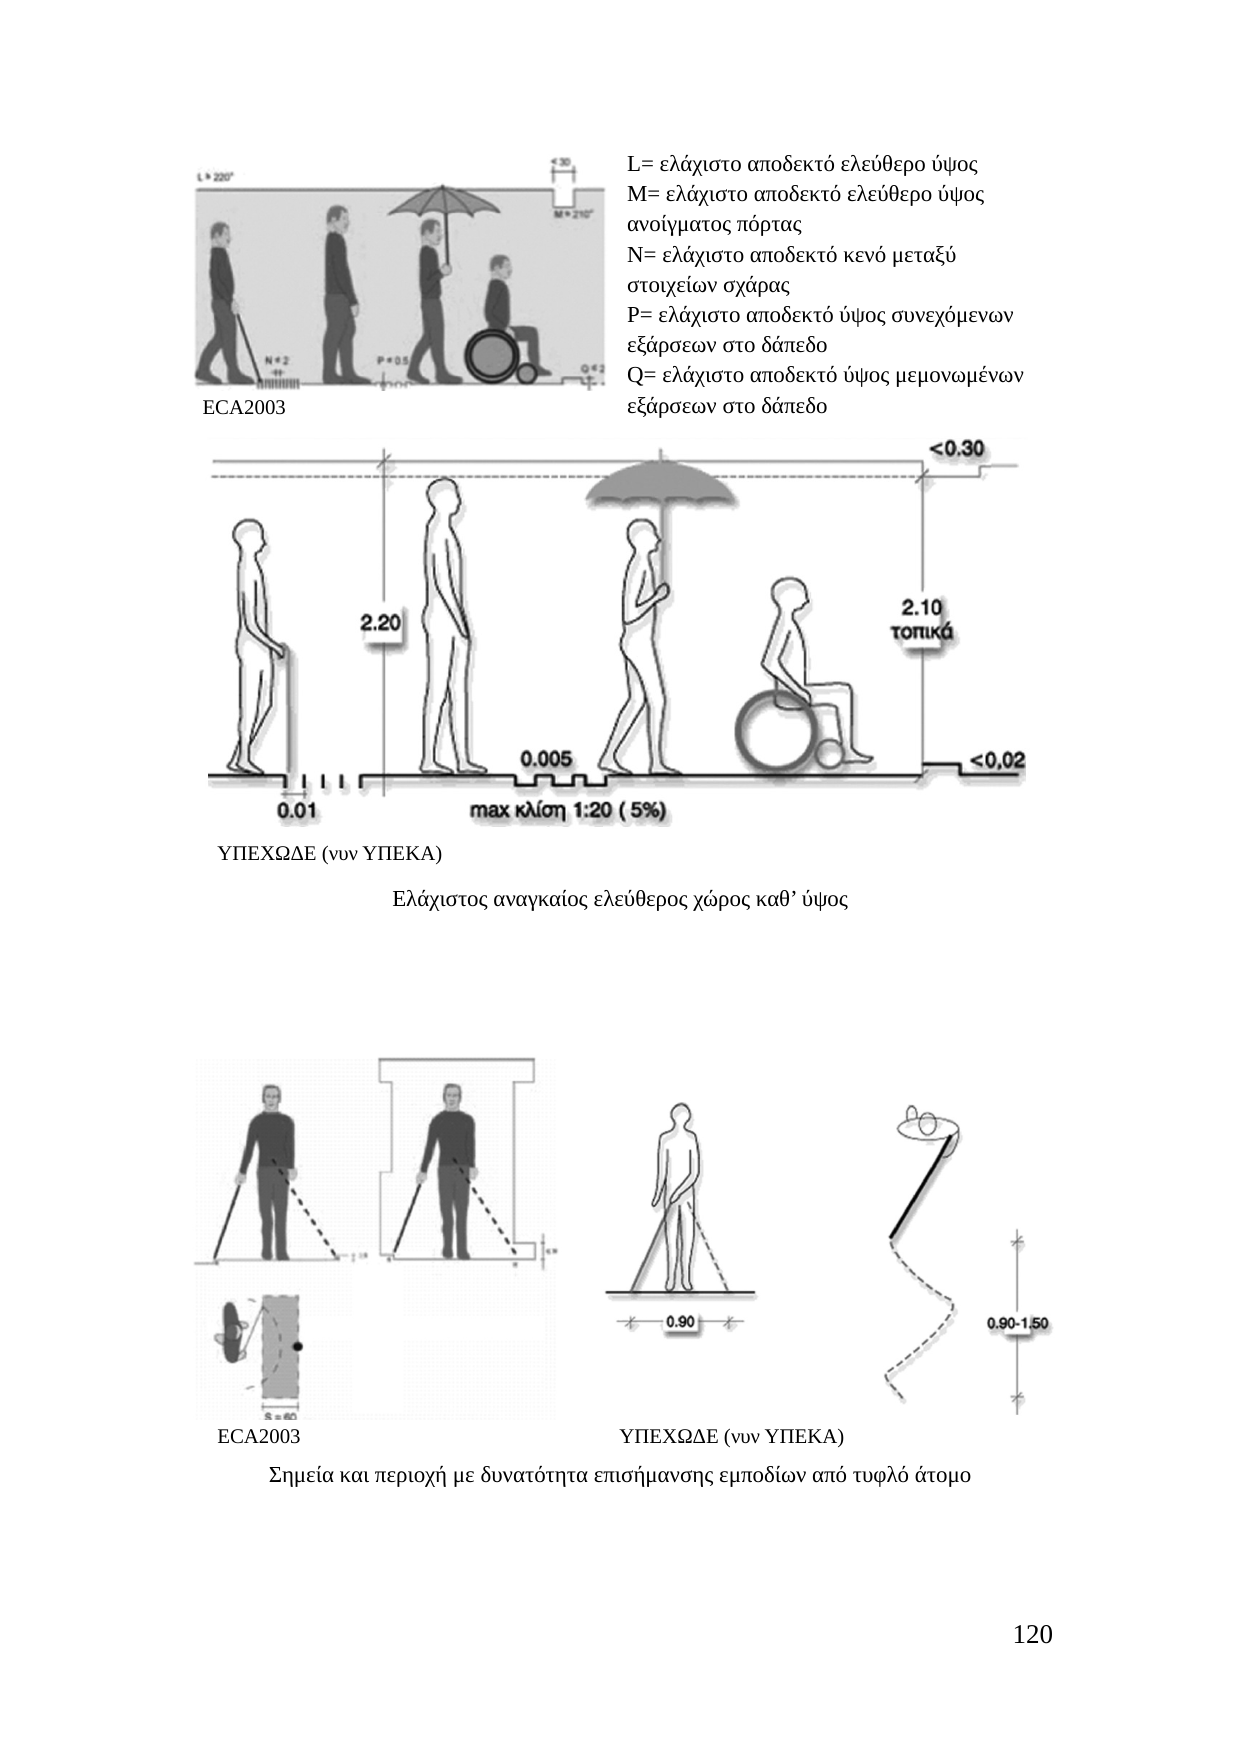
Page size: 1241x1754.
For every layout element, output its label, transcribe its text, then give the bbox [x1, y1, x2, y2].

text ΥΠΕΧΩΔΕ (νυν ΥΠΕΚΑ) [217, 841, 1053, 865]
table_header ECA2003 [176, 1050, 578, 1448]
text Ελάχιστος αναγκαίος ελεύθερος χώρος καθ’ ύψος [187, 886, 1053, 912]
table_header L= ελάχιστο αποδεκτό ελεύθερο ύψος Μ= ελάχιστο αποδεκτό ελεύθερο ύψος ανοίγματος πόρτας Ν= ελάχιστο αποδεκτό κενό μεταξύ στοιχείων σχάρας P= ελάχιστο αποδεκτό ύψος συνεχόμενων εξάρσεων στο δάπεδο Q= ελάχιστο αποδεκτό ύψος μεμονωμένων εξάρσεων στο δάπεδο [616, 150, 1064, 419]
picture [589, 1092, 1059, 1420]
picture [187, 418, 1053, 836]
table_header ΥΠΕΧΩΔΕ (νυν ΥΠΕΚΑ) [578, 1050, 1064, 1448]
table_header ECA2003 [176, 150, 616, 419]
picture [187, 150, 616, 391]
text Σημεία και περιοχή με δυνατότητα επισήμανσης εμποδίων από τυφλό άτομο [187, 1461, 1053, 1487]
picture [187, 1049, 572, 1420]
